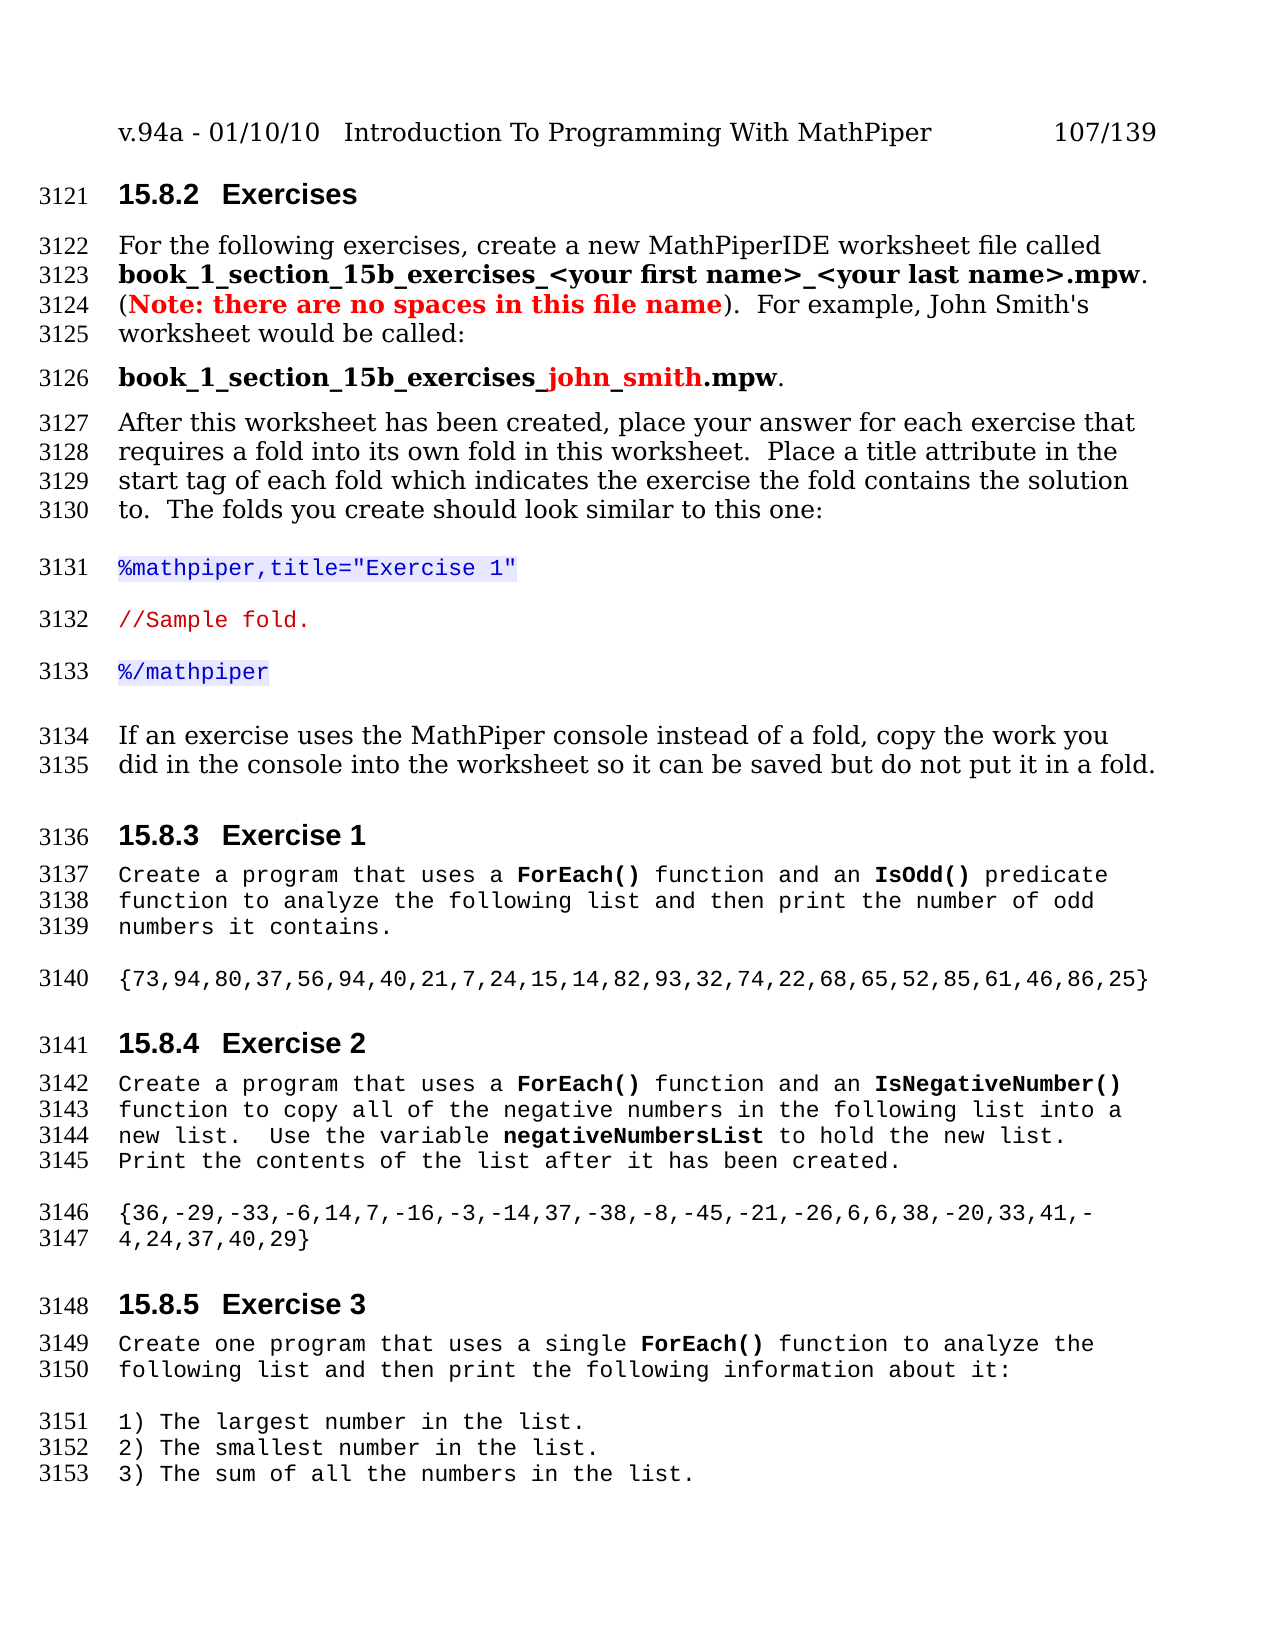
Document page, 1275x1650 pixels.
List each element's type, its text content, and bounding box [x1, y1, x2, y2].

subtitle Exercise 1 [118, 818, 1157, 852]
text After this worksheet has been created, place your answer for each exercise that requires a fold into its own fold in this worksheet. Place a title attribute in the start tag of each fold which indicates the exercise the fold contains the solution to. The folds you create should look similar to this one: [118, 408, 1157, 524]
text For the following exercises, create a new MathPiperIDE worksheet file called book_1_section_15b_exercises_<your first name>_<your last name>.mpw. (Note: there are no spaces in this file name). For example, John Smith's worksheet would be called: [118, 231, 1157, 348]
text Create a program that uses a ForEach() function and an IsOdd() predicate function to analyze the following list and then print the number of odd numbers it contains. [118, 864, 1157, 942]
text 2) The smallest number in the list. [118, 1436, 1157, 1462]
text //Sample fold. [118, 608, 1157, 634]
text {73,94,80,37,56,94,40,21,7,24,15,14,82,93,32,74,22,68,65,52,85,61,46,86,25} [118, 968, 1157, 993]
text 3) The sum of all the numbers in the list. [118, 1462, 1157, 1488]
text If an exercise uses the MathPiper console instead of a fold, copy the work you did in the console into the worksheet so it can be saved but do not put it in a fold. [118, 721, 1157, 779]
text book_1_section_15b_exercises_john_smith.mpw. [118, 363, 1157, 393]
subtitle Exercises [118, 177, 1157, 210]
text %/mathpiper [118, 660, 1157, 686]
text Create a program that uses a ForEach() function and an IsNegativeNumber() function to copy all of the negative numbers in the following list into a new list. Use the variable negativeNumbersList to hold the new list. Print the contents of the list after it has been created. [118, 1072, 1157, 1176]
text %mathpiper,title="Exercise 1" [118, 556, 1157, 582]
subtitle Exercise 3 [118, 1287, 1157, 1320]
subtitle Exercise 2 [118, 1027, 1157, 1060]
text {36,-29,-33,-6,14,7,-16,-3,-14,37,-38,-8,-45,-21,-26,6,6,38,-20,33,41,-4,24,37,40,29} [118, 1202, 1157, 1254]
text 1) The largest number in the list. [118, 1410, 1157, 1436]
text Create one program that uses a single ForEach() function to analyze the following list and then print the following information about it: [118, 1332, 1157, 1384]
